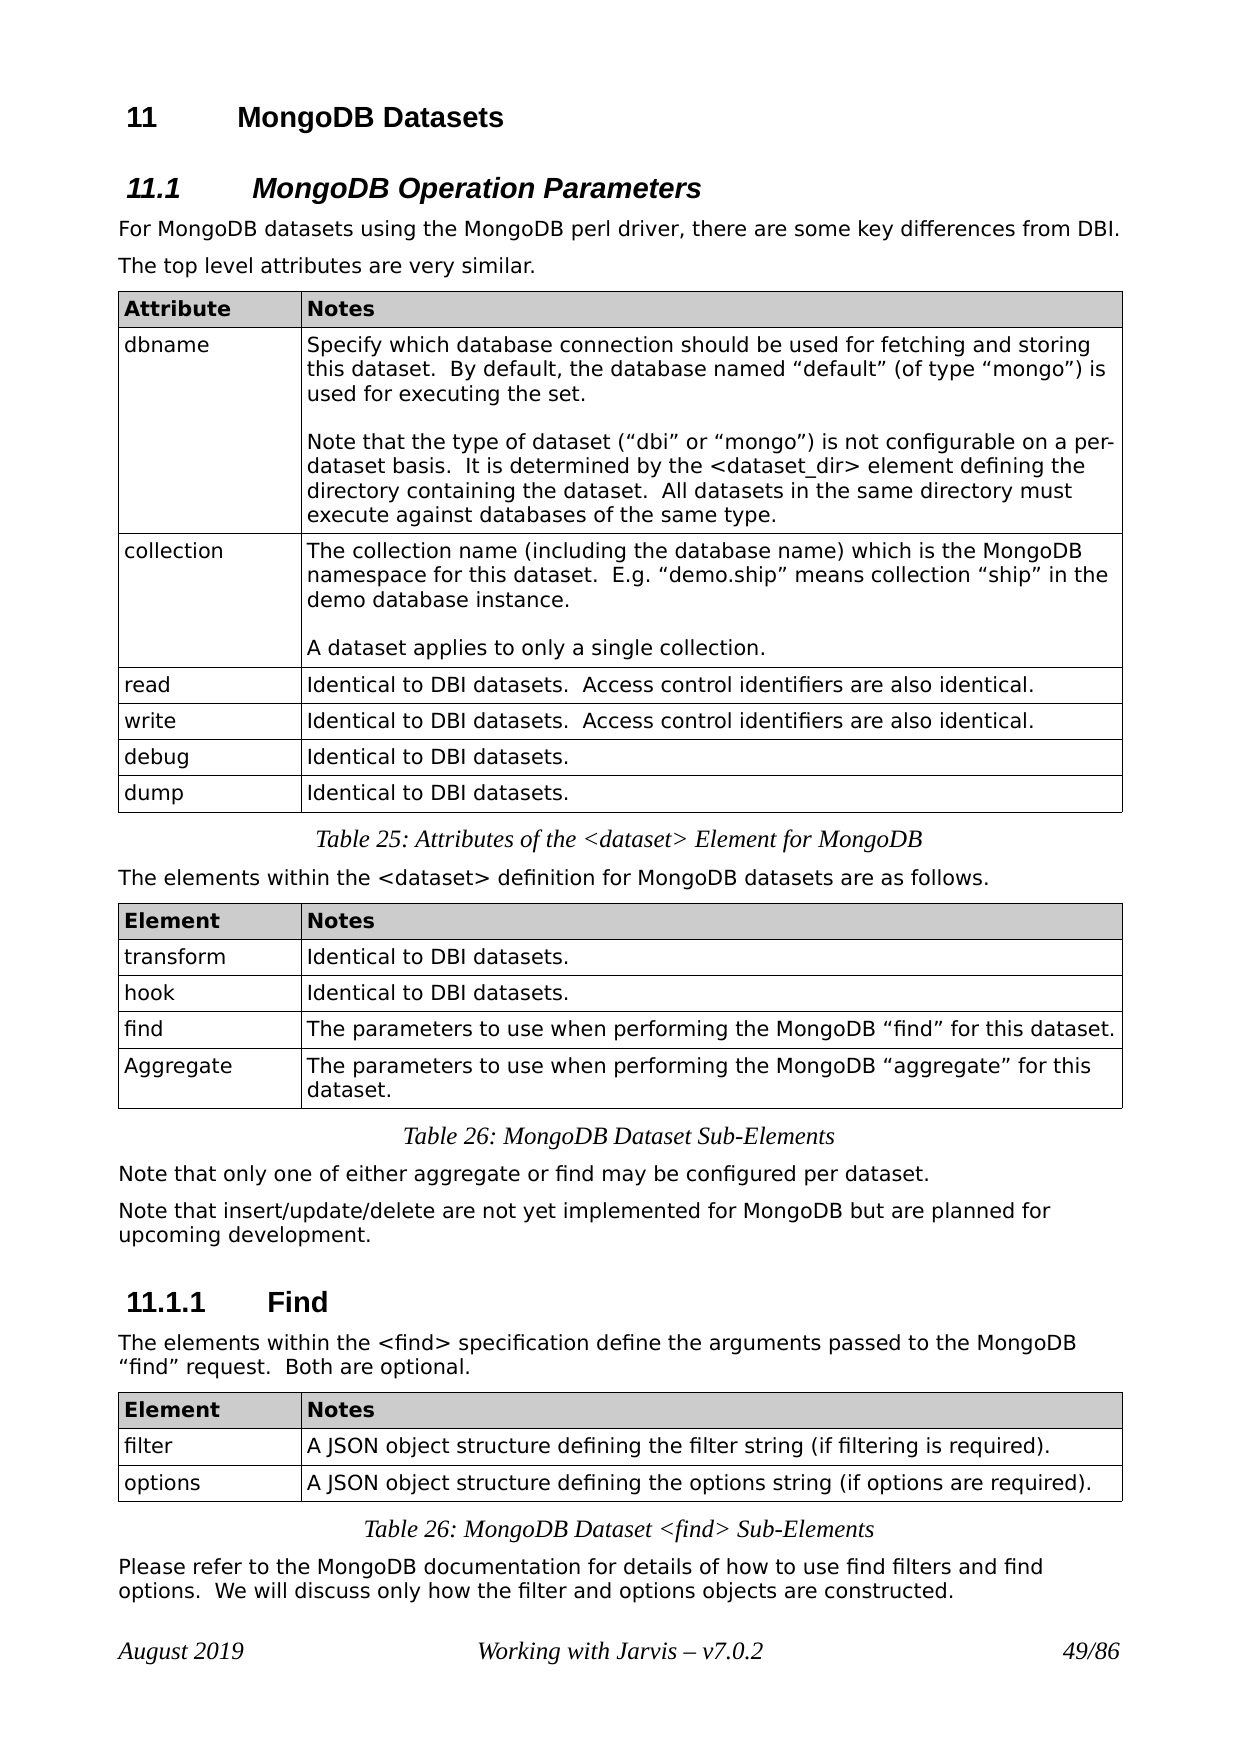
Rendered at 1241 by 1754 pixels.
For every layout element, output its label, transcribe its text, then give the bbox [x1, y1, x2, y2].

table_cell debug [119, 740, 301, 775]
text The elements within the <find> specification define the arguments passed to the MongoDB “find” request. Both are optional. [118, 1331, 1122, 1379]
table_cell read [119, 668, 301, 703]
subtitle MongoDB Operation Parameters [118, 171, 1122, 204]
text The top level attributes are very similar. [118, 254, 1122, 278]
table_cell Identical to DBI datasets. [302, 776, 1122, 811]
table_header Notes [302, 904, 1122, 939]
text For MongoDB datasets using the MongoDB perl driver, there are some key differences from DBI. [118, 217, 1122, 241]
table_cell The collection name (including the database name) which is the MongoDB namespace for this dataset. E.g. “demo.ship” means collection “ship” in the demo database instance. A dataset applies to only a single collection. [302, 534, 1122, 666]
table_cell options [119, 1466, 301, 1501]
table_cell The parameters to use when performing the MongoDB “find” for this dataset. [302, 1012, 1122, 1047]
table_cell filter [119, 1429, 301, 1464]
table_header Notes [302, 1393, 1122, 1428]
table_cell transform [119, 940, 301, 975]
table_cell Identical to DBI datasets. [302, 740, 1122, 775]
table_cell Specify which database connection should be used for fetching and storing this dataset. By default, the database named “default” (of type “mongo”) is used for executing the set. Note that the type of dataset (“dbi” or “mongo”) is not configurable on a per-dataset basis. It is determined by the <dataset_dir> element defining the directory containing the dataset. All datasets in the same directory must execute against databases of the same type. [302, 328, 1122, 533]
table_cell hook [119, 976, 301, 1011]
text The elements within the <dataset> definition for MongoDB datasets are as follows. [118, 866, 1122, 890]
table_cell A JSON object structure defining the options string (if options are required). [302, 1466, 1122, 1501]
table_cell Identical to DBI datasets. Access control identifiers are also identical. [302, 704, 1122, 739]
table_cell Identical to DBI datasets. [302, 976, 1122, 1011]
table_cell A JSON object structure defining the filter string (if filtering is required). [302, 1429, 1122, 1464]
text Table 26: MongoDB Dataset <find> Sub-Elements [118, 1514, 1122, 1543]
text Please refer to the MongoDB documentation for details of how to use find filters and find options. We will discuss only how the filter and options objects are constructed. [118, 1555, 1122, 1604]
table_cell collection [119, 534, 301, 666]
subtitle Find [118, 1285, 1122, 1318]
table_cell Identical to DBI datasets. Access control identifiers are also identical. [302, 668, 1122, 703]
text Table 25: Attributes of the <dataset> Element for MongoDB [118, 824, 1122, 853]
table_cell find [119, 1012, 301, 1047]
table_header Element [119, 1393, 301, 1428]
table_cell Aggregate [119, 1049, 301, 1108]
table_cell dbname [119, 328, 301, 533]
table_header Attribute [119, 292, 301, 327]
subtitle MongoDB Datasets [118, 100, 1122, 133]
text Table 26: MongoDB Dataset Sub-Elements [118, 1121, 1122, 1150]
text Note that only one of either aggregate or find may be configured per dataset. [118, 1162, 1122, 1186]
table_cell dump [119, 776, 301, 811]
table_cell Identical to DBI datasets. [302, 940, 1122, 975]
table_cell The parameters to use when performing the MongoDB “aggregate” for this dataset. [302, 1049, 1122, 1108]
table_header Element [119, 904, 301, 939]
table_cell write [119, 704, 301, 739]
table_header Notes [302, 292, 1122, 327]
text Note that insert/update/delete are not yet implemented for MongoDB but are planned for upcoming development. [118, 1199, 1122, 1247]
